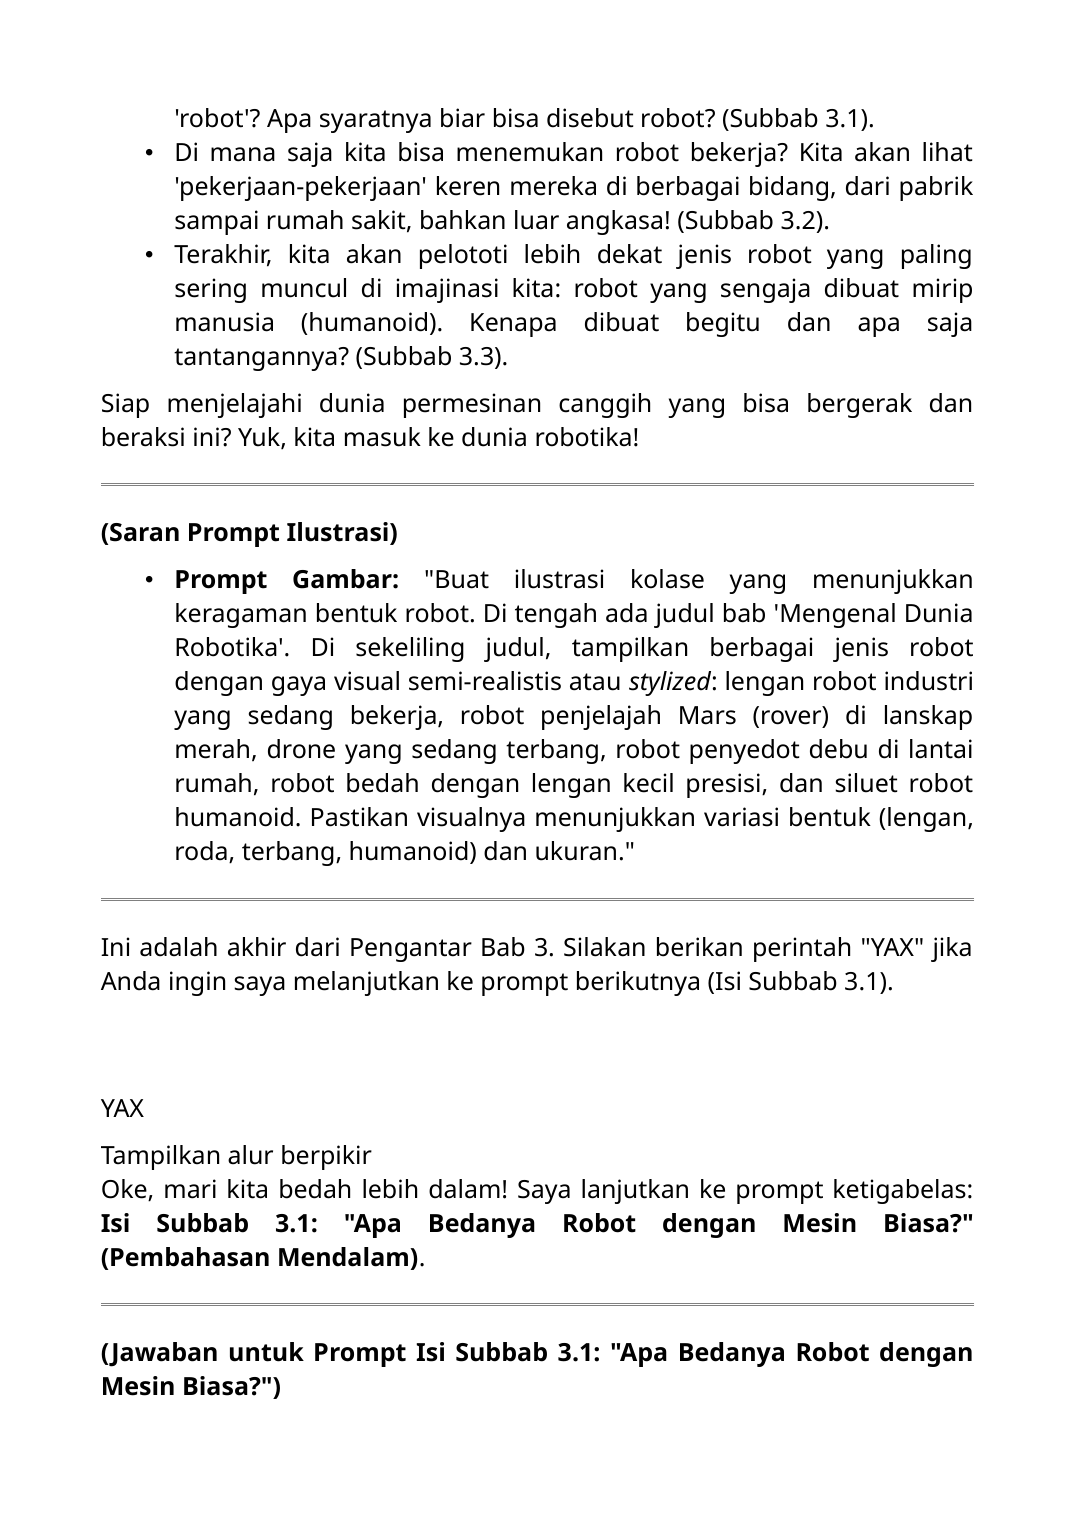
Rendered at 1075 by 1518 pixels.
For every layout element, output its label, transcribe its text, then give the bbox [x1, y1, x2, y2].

text Oke, mari kita bedah lebih dalam! Saya lanjutkan ke prompt ketigabelas: Isi Subbab 3.1: "Apa Bedanya Robot dengan Mesin Biasa?" (Pembahasan Mendalam). [101, 1171, 974, 1273]
text (Saran Prompt Ilustrasi) [101, 515, 974, 549]
text YAX [101, 1091, 974, 1125]
text Siap menjelajahi dunia permesinan canggih yang bisa bergerak dan beraksi ini? Yuk, kita masuk ke dunia robotika! [101, 386, 974, 454]
text (Jawaban untuk Prompt Isi Subbab 3.1: "Apa Bedanya Robot dengan Mesin Biasa?") [101, 1335, 974, 1403]
list Di mana saja kita bisa menemukan robot bekerja? Kita akan lihat 'pekerjaan-pekerjaan' keren mereka di berbagai bidang, dari pabrik sampai rumah sakit, bahkan luar angkasa! (Subbab 3.2). [145, 134, 974, 237]
text Tampilkan alur berpikir [101, 1137, 974, 1171]
text Ini adalah akhir dari Pengantar Bab 3. Silakan berikan perintah "YAX" jika Anda ingin saya melanjutkan ke prompt berikutnya (Isi Subbab 3.1). [101, 929, 974, 998]
list Terakhir, kita akan pelototi lebih dekat jenis robot yang paling sering muncul di imajinasi kita: robot yang sengaja dibuat mirip manusia (humanoid). Kenapa dibuat begitu dan apa saja tantangannya? (Subbab 3.3). [145, 237, 974, 373]
list 'robot'? Apa syaratnya biar bisa disebut robot? (Subbab 3.1). [145, 101, 974, 134]
list Prompt Gambar: "Buat ilustrasi kolase yang menunjukkan keragaman bentuk robot. Di tengah ada judul bab 'Mengenal Dunia Robotika'. Di sekeliling judul, tampilkan berbagai jenis robot dengan gaya visual semi-realistis atau stylized: lengan robot industri yang sedang bekerja, robot penjelajah Mars (rover) di lanskap merah, drone yang sedang terbang, robot penyedot debu di lantai rumah, robot bedah dengan lengan kecil presisi, dan siluet robot humanoid. Pastikan visualnya menunjukkan variasi bentuk (lengan, roda, terbang, humanoid) dan ukuran." [145, 562, 974, 868]
